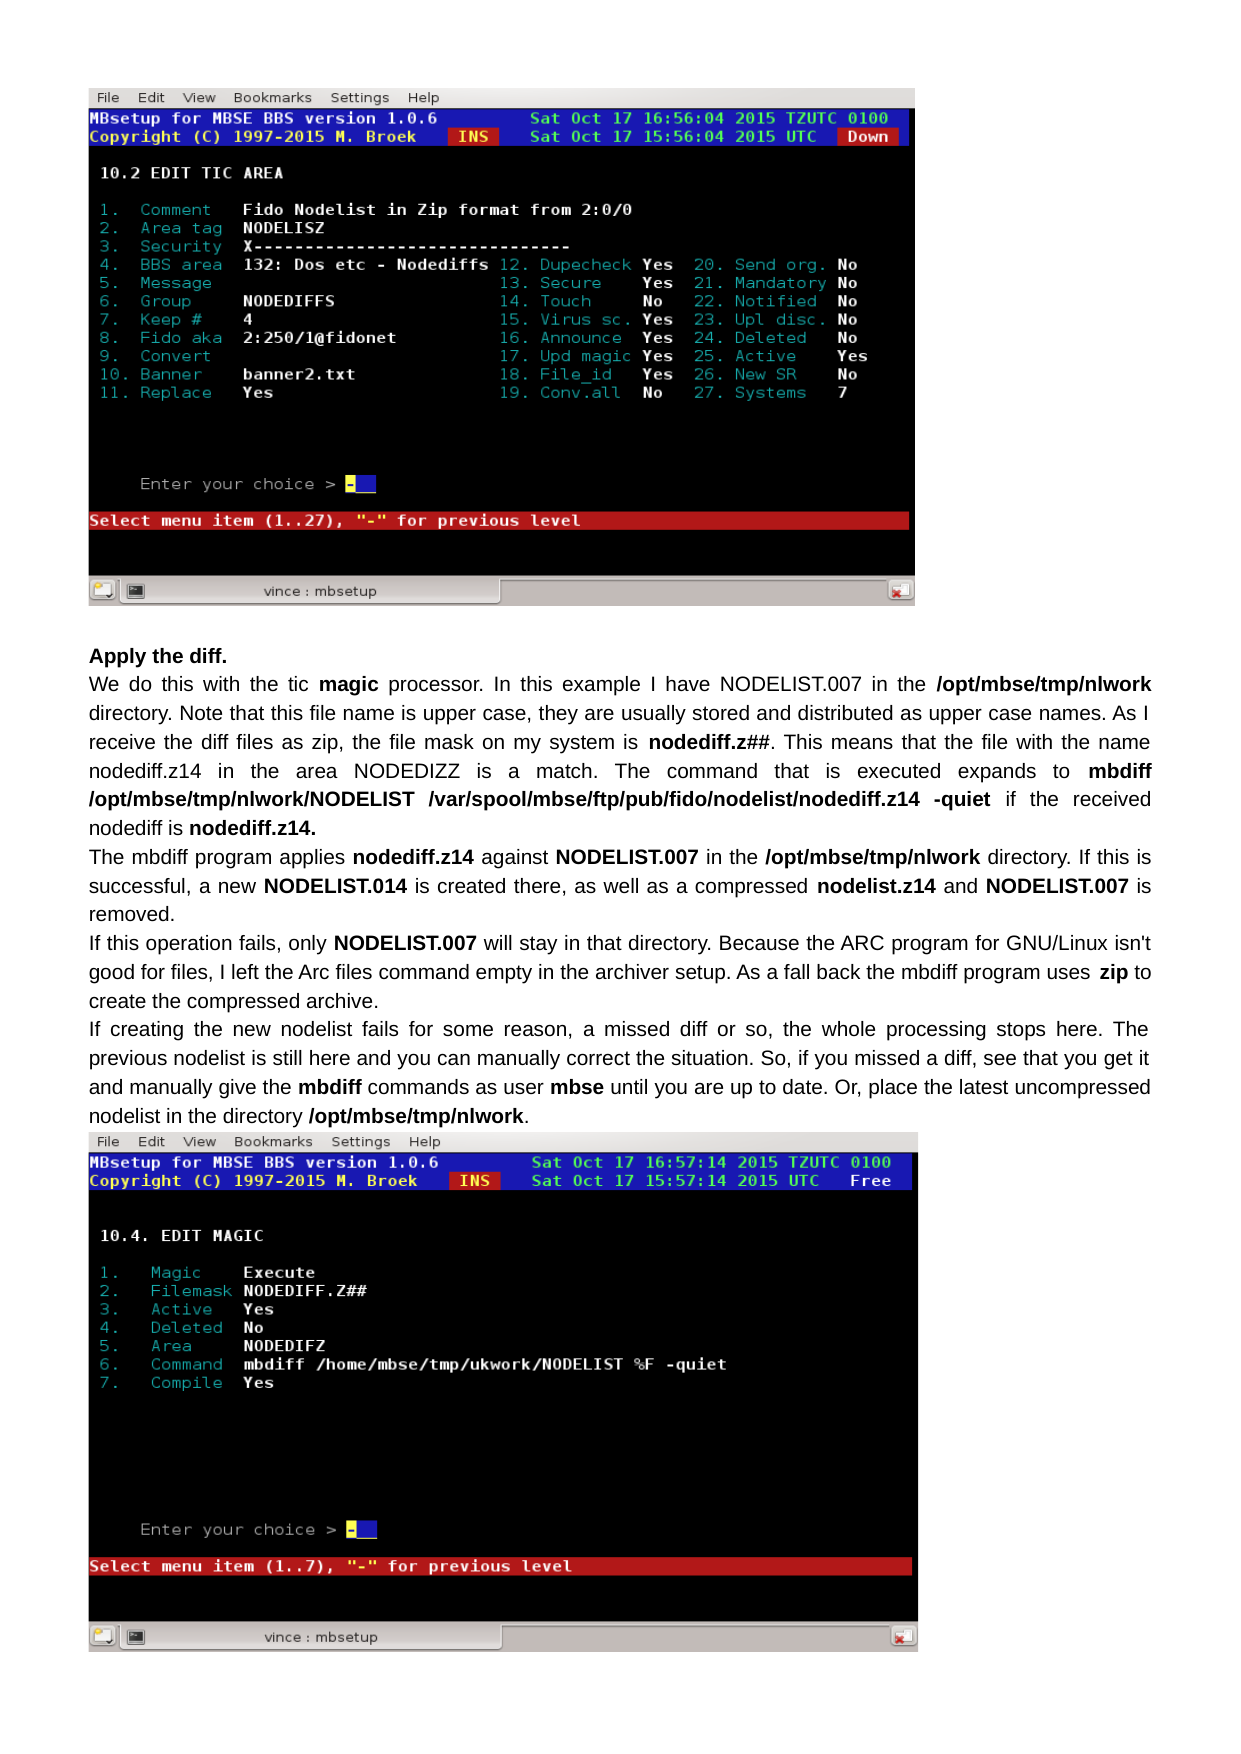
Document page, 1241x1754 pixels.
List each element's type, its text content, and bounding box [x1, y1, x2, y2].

picture [88, 1132, 919, 1652]
picture [88, 88, 915, 606]
text If this operation fails, only NODELIST.007 will stay in that directory. Because the ARC program for GNU/Linux isn't good for files, I left the Arc files command empty in the archiver setup. As a fall back the mbdiff program uses zip to create the compressed archive. [88, 931, 1152, 1012]
text If creating the new nodelist fails for some reason, a missed diff or so, the whole processing stops here. The previous nodelist is still here and you can manually correct the situation. So, if you missed a diff, see that you get it and manually give the mbdiff commands as user mbse until you are up to date. Or, place the latest uncompressed nodelist in the directory /opt/mbse/tmp/nlwork. [88, 1017, 1152, 1127]
text We do this with the tic magic processor. In this example I have NODELIST.007 in the /opt/mbse/tmp/nlwork directory. Note that this file name is upper case, they are usually stored and distributed as upper case names. As I receive the diff files as zip, the file mask on my system is nodediff.z##. This means that the file with the name nodediff.z14 in the area NODEDIZZ is a match. The command that is executed expands to mbdiff /opt/mbse/tmp/nlwork/NODELIST /var/spool/mbse/ftp/pub/fido/nodelist/nodediff.z14 -quiet if the received nodediff is nodediff.z14. [88, 672, 1152, 840]
text The mbdiff program applies nodediff.z14 against NODELIST.007 in the /opt/mbse/tmp/nlwork directory. If this is successful, a new NODELIST.014 is created there, as well as a compressed nodelist.z14 and NODELIST.007 is removed. [88, 845, 1152, 926]
text Apply the diff. [88, 643, 1152, 667]
